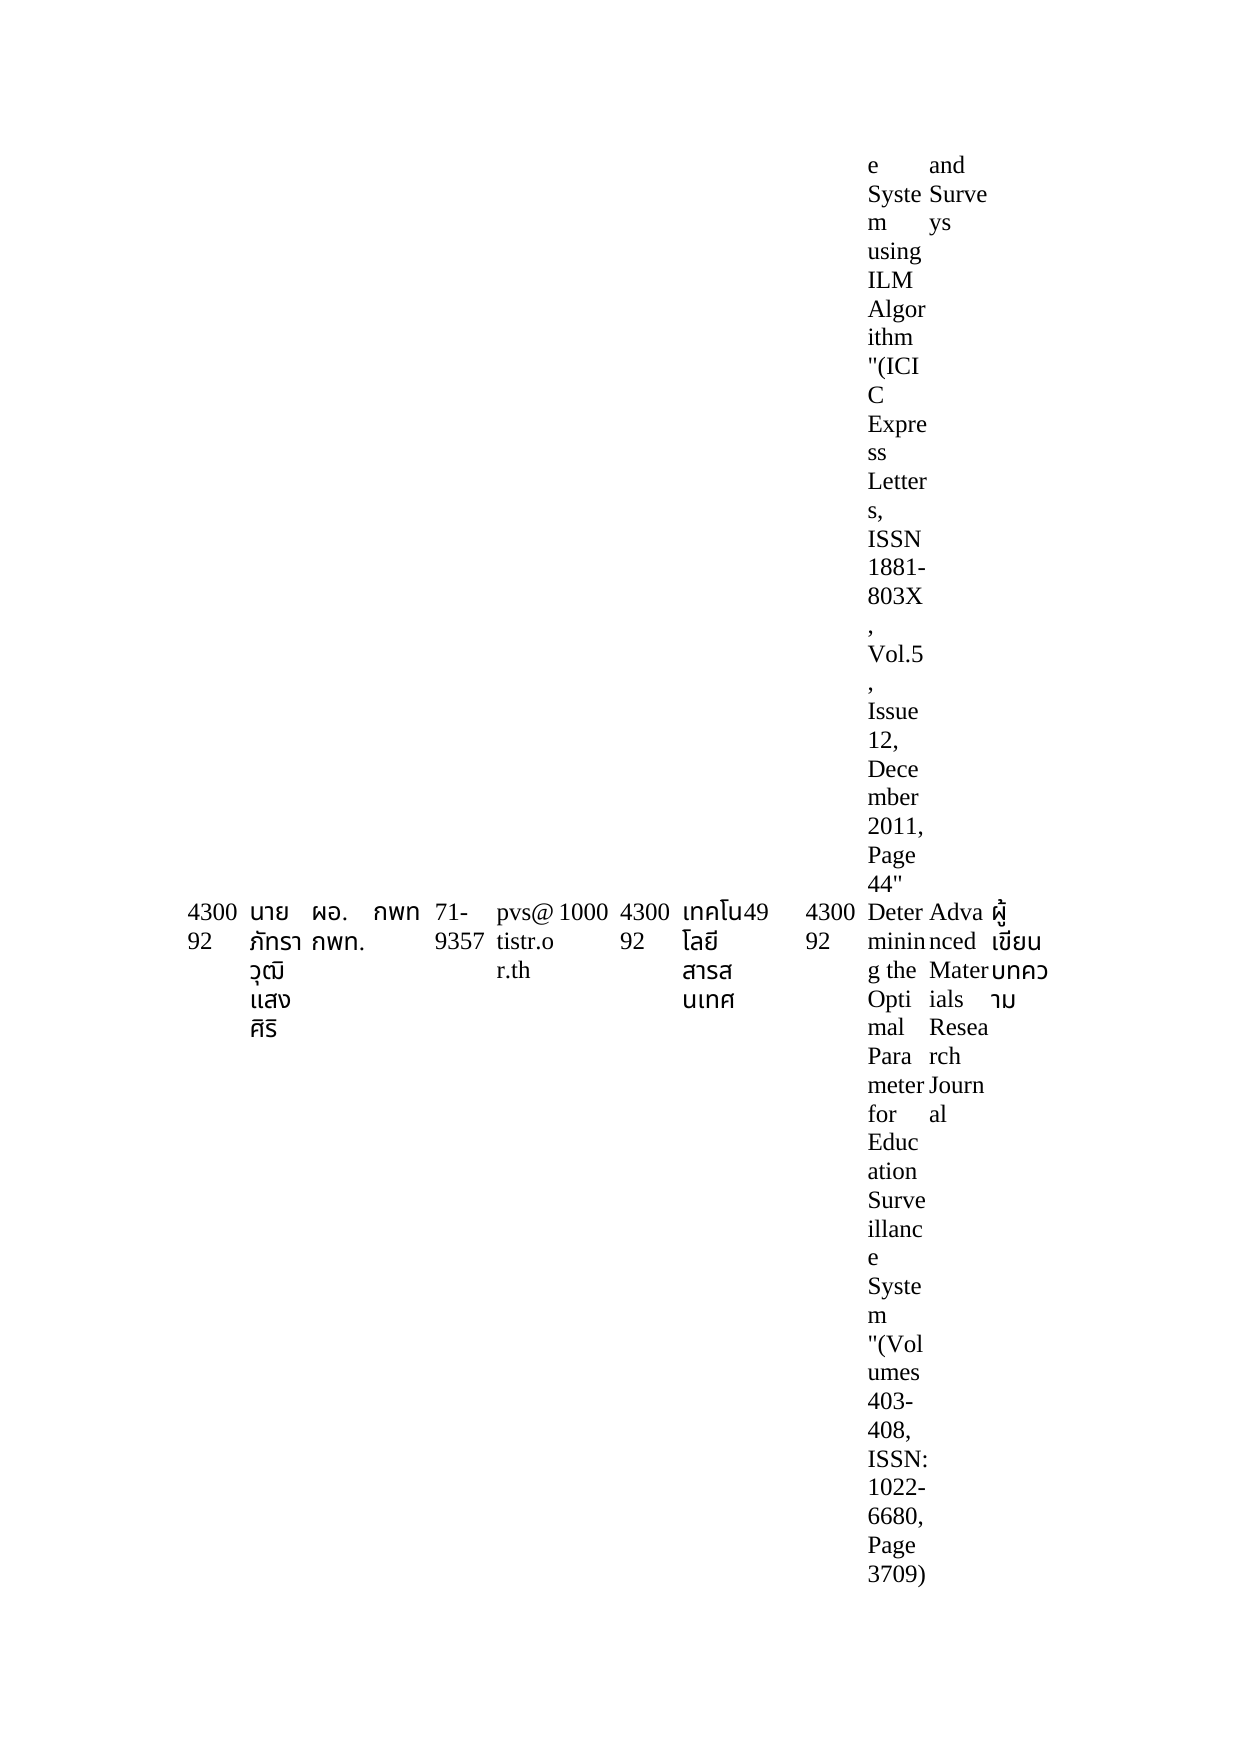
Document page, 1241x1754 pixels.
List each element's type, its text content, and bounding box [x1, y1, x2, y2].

table_cell ผอ. กพท. [311, 898, 373, 1587]
table_cell Advanced Materials Research Journal [929, 898, 991, 1587]
table_cell Determining the Optimal Parameter for Education Surveillance System "(Volumes 403-408, ISSN: 1022-6680, Page 3709) [867, 898, 929, 1587]
table_cell 430092 [620, 898, 682, 1587]
table_cell [805, 150, 867, 897]
table_cell pvs@tistr.or.th [496, 898, 558, 1587]
table_cell ผู้เขียนบทความ [991, 898, 1053, 1587]
table_cell [249, 150, 311, 897]
table_cell [188, 150, 249, 897]
table_cell [435, 150, 496, 897]
table_cell เทคโนโลยีสารสนเทศ [682, 898, 743, 1587]
table_cell กพท [373, 898, 434, 1587]
table_cell [744, 150, 805, 897]
table_cell 430092 [805, 898, 867, 1587]
table_cell [682, 150, 743, 897]
table_cell [558, 150, 620, 897]
table_cell 71-9357 [435, 898, 496, 1587]
table_cell [373, 150, 434, 897]
table_cell [991, 150, 1053, 897]
table_cell [620, 150, 682, 897]
table_cell e System using ILM Algorithm "(ICIC Express Letters, ISSN 1881-803X, Vol.5, Issue 12, December 2011, Page 44" [867, 150, 929, 897]
table_cell and Surveys [929, 150, 991, 897]
table_cell นายภัทราวุฒิ แสงศิริ [249, 898, 311, 1587]
table_cell 1000 [558, 898, 620, 1587]
table_cell [311, 150, 373, 897]
table_cell 430092 [188, 898, 249, 1587]
table_cell 49 [744, 898, 805, 1587]
table_cell [496, 150, 558, 897]
